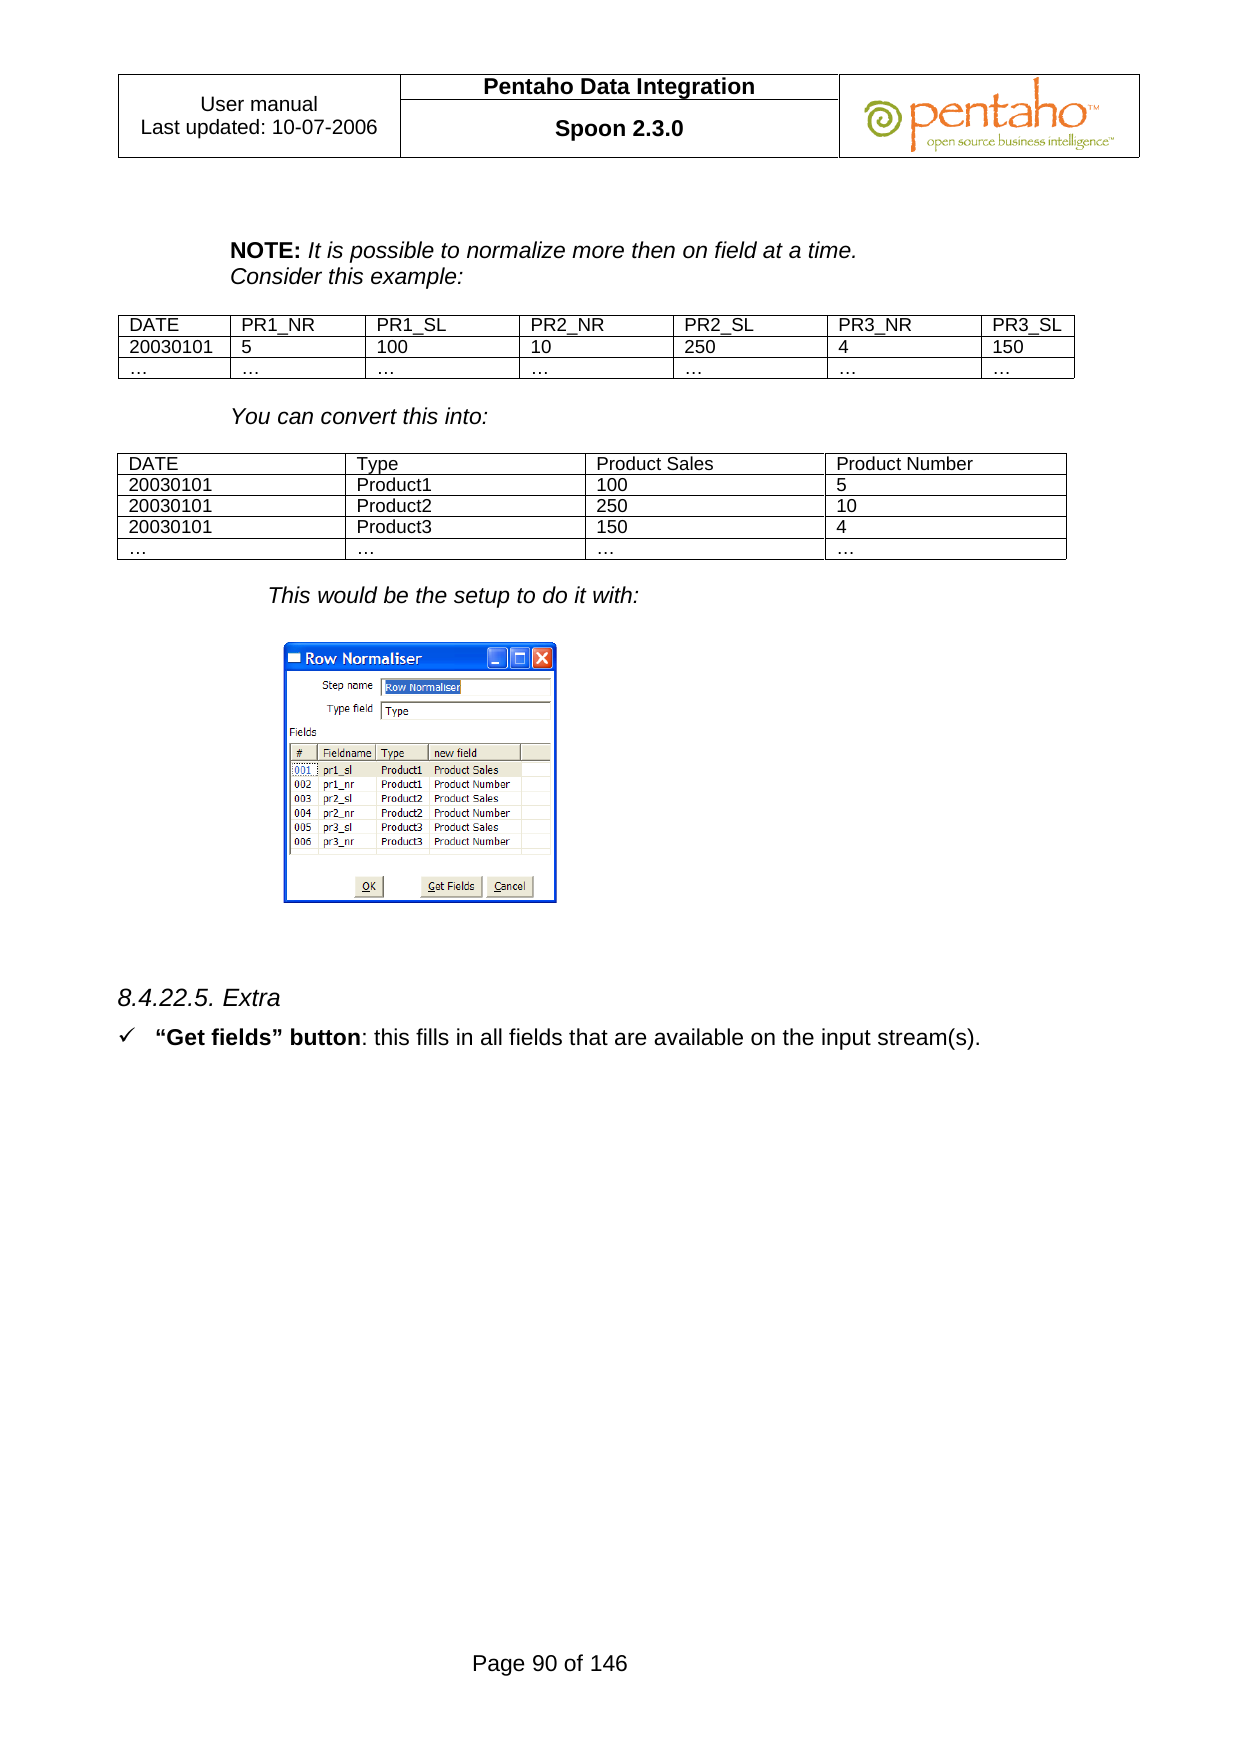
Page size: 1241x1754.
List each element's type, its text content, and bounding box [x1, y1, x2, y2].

table_header Product Sales [586, 454, 824, 474]
table_cell … [674, 358, 827, 378]
table_header PR3_SL [982, 316, 1074, 336]
table_cell … [346, 539, 585, 559]
table_cell 250 [586, 496, 824, 516]
text NOTE: It is possible to normalize more then on field at a time. [230, 238, 1137, 264]
table_header PR3_NR [828, 316, 981, 336]
table_cell 10 [826, 496, 1066, 516]
table_cell … [826, 539, 1066, 559]
table_header PR1_NR [231, 316, 365, 336]
table_cell 4 [826, 517, 1066, 538]
table_cell … [982, 358, 1074, 378]
table_cell … [231, 358, 365, 378]
table_cell 150 [982, 337, 1074, 357]
table_cell 20030101 [118, 517, 345, 538]
table_header Product Number [826, 454, 1066, 474]
picture [283, 642, 557, 903]
table_cell Product1 [346, 475, 585, 495]
table_cell 250 [674, 337, 827, 357]
table_cell 4 [828, 337, 981, 357]
table_header Type [346, 454, 585, 474]
list “Get fields” button: this fills in all fields that are available on the input stream(s). [117, 1024, 1137, 1050]
table_cell … [586, 539, 824, 559]
table_cell 150 [586, 517, 824, 538]
table_cell … [119, 358, 230, 378]
table_cell 10 [520, 337, 673, 357]
table_cell … [828, 358, 981, 378]
text You can convert this into: [230, 404, 1137, 429]
text This would be the setup to do it with: [192, 582, 1137, 608]
table_cell … [520, 358, 673, 378]
table_cell 5 [826, 475, 1066, 495]
table_cell Product3 [346, 517, 585, 538]
table_cell 20030101 [118, 496, 345, 516]
table_cell 100 [366, 337, 519, 357]
table_cell 20030101 [119, 337, 230, 357]
table_cell … [366, 358, 519, 378]
table_header PR1_SL [366, 316, 519, 336]
table_cell 100 [586, 475, 824, 495]
subtitle Extra [117, 984, 1137, 1012]
table_cell Product2 [346, 496, 585, 516]
table_header PR2_NR [520, 316, 673, 336]
table_header PR2_SL [674, 316, 827, 336]
table_cell 20030101 [118, 475, 345, 495]
text Consider this example: [230, 264, 1137, 289]
table_cell … [118, 539, 345, 559]
table_header DATE [119, 316, 230, 336]
table_cell 5 [231, 337, 365, 357]
table_header DATE [118, 454, 345, 474]
